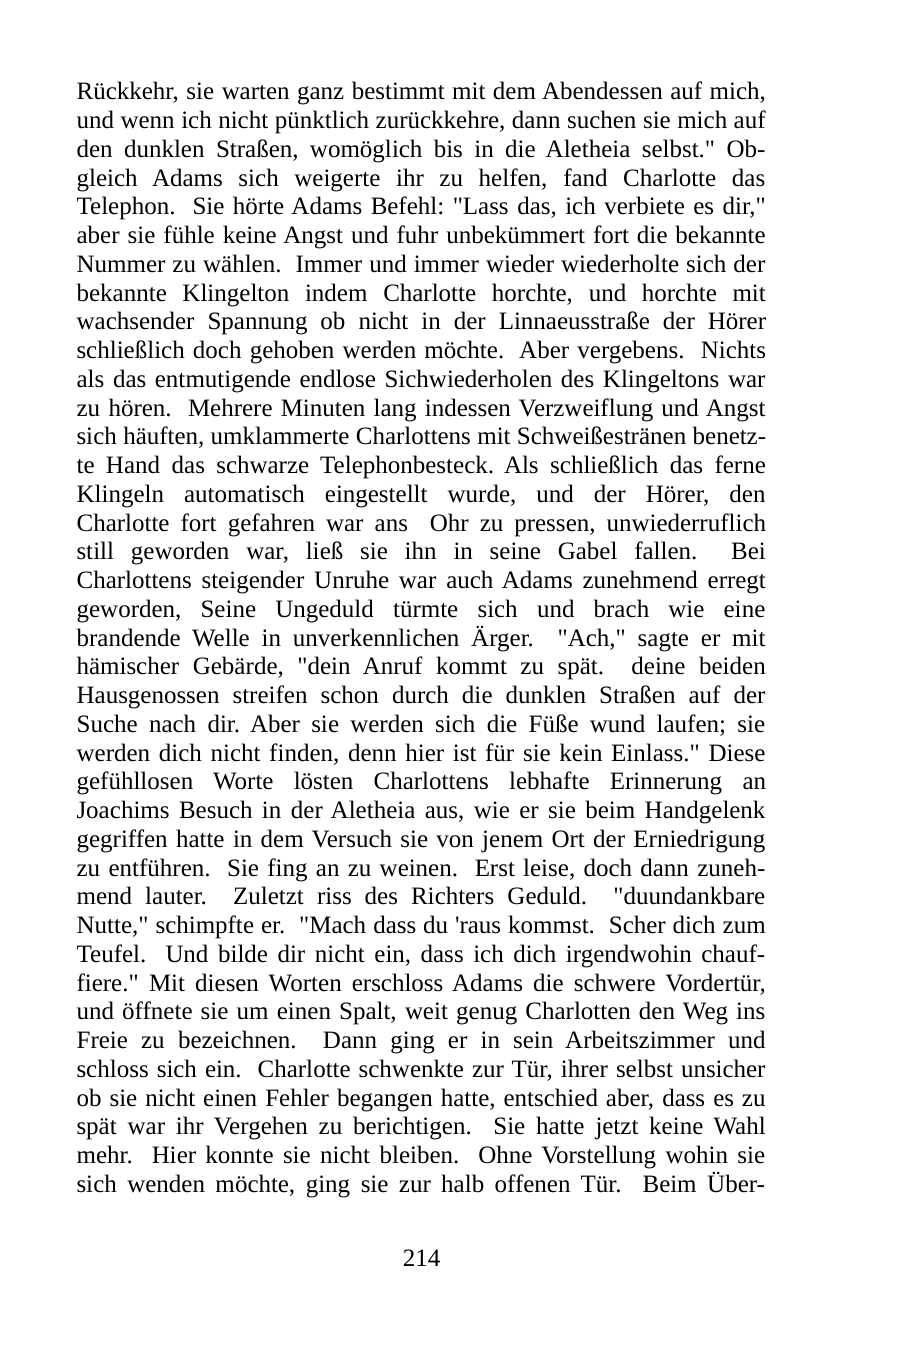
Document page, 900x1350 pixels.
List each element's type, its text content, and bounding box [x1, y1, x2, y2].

text Rückkehr, sie warten ganz bestimmt mit dem Abendessen auf mich, und wenn ich nicht pünktlich zurückkehre, dann suchen sie mich auf den dunklen Straßen, womöglich bis in die Aletheia selbst." Ob-gleich Adams sich weigerte ihr zu helfen, fand Charlotte das Telephon. Sie hörte Adams Befehl: "Lass das, ich verbiete es dir," aber sie fühle keine Angst und fuhr unbekümmert fort die bekannte Nummer zu wählen. Immer und immer wieder wiederholte sich der bekannte Klingelton indem Charlotte horchte, und horchte mit wachsender Spannung ob nicht in der Linnaeusstraße der Hörer schließlich doch gehoben werden möchte. Aber vergebens. Nichts als das entmutigende endlose Sichwiederholen des Klingeltons war zu hören. Mehrere Minuten lang indessen Verzweiflung und Angst sich häuften, umklammerte Charlottens mit Schweißestränen benetz-te Hand das schwarze Telephonbesteck. Als schließlich das ferne Klingeln automatisch eingestellt wurde, und der Hörer, den Charlotte fort gefahren war ans Ohr zu pressen, unwiederruflich still geworden war, ließ sie ihn in seine Gabel fallen. Bei Charlottens steigender Unruhe war auch Adams zunehmend erregt geworden, Seine Ungeduld türmte sich und brach wie eine brandende Welle in unverkennlichen Ärger. "Ach," sagte er mit hämischer Gebärde, "dein Anruf kommt zu spät. deine beiden Hausgenossen streifen schon durch die dunklen Straßen auf der Suche nach dir. Aber sie werden sich die Füße wund laufen; sie werden dich nicht finden, denn hier ist für sie kein Einlass." Diese gefühllosen Worte lösten Charlottens lebhafte Erinnerung an Joachims Besuch in der Aletheia aus, wie er sie beim Handgelenk gegriffen hatte in dem Versuch sie von jenem Ort der Erniedrigung zu entführen. Sie fing an zu weinen. Erst leise, doch dann zuneh-mend lauter. Zuletzt riss des Richters Geduld. "duundankbare Nutte," schimpfte er. "Mach dass du 'raus kommst. Scher dich zum Teufel. Und bilde dir nicht ein, dass ich dich irgendwohin chauf-fiere." Mit diesen Worten erschloss Adams die schwere Vordertür, und öffnete sie um einen Spalt, weit genug Charlotten den Weg ins Freie zu bezeichnen. Dann ging er in sein Arbeitszimmer und schloss sich ein. Charlotte schwenkte zur Tür, ihrer selbst unsicher ob sie nicht einen Fehler begangen hatte, entschied aber, dass es zu spät war ihr Vergehen zu berichtigen. Sie hatte jetzt keine Wahl mehr. Hier konnte sie nicht bleiben. Ohne Vorstellung wohin sie sich wenden möchte, ging sie zur halb offenen Tür. Beim Über- [76, 76, 766, 1198]
